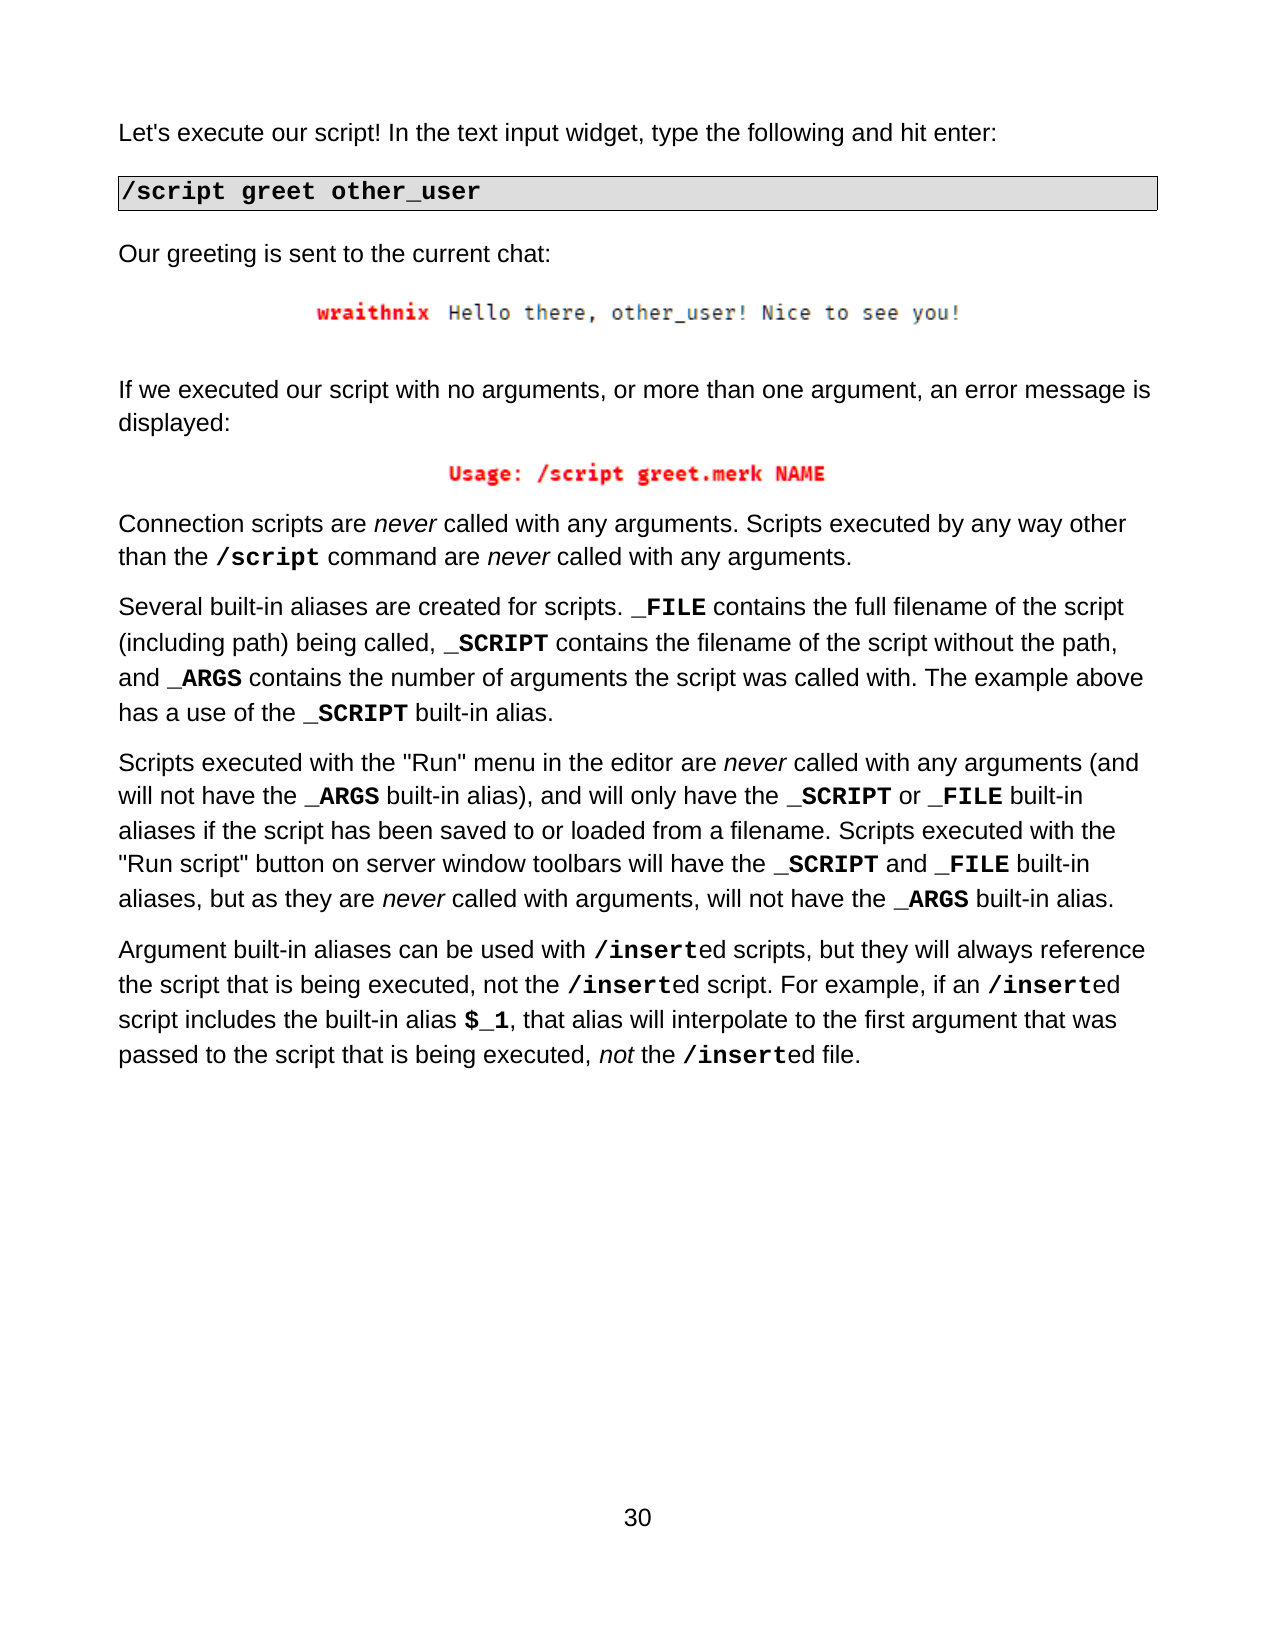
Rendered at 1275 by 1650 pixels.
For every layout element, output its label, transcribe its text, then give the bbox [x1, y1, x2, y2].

text Scripts executed with the "Run" menu in the editor are never called with any arguments (and will not have the _ARGS built-in alias), and will only have the _SCRIPT or _FILE built-in aliases if the script has been saved to or loaded from a filename. Scripts executed with the "Run script" button on server window toolbars will have the _SCRIPT and _FILE built-in aliases, but as they are never called with arguments, will not have the _ARGS built-in alias. [118, 748, 1157, 915]
table_header /script greet other_user [119, 177, 1157, 210]
text Argument built-in aliases can be used with /inserted scripts, but they will always reference the script that is being executed, not the /inserted script. For example, if an /inserted script includes the built-in alias $_1, that alias will interpolate to the first argument that was passed to the script that is being executed, not the /inserted file. [118, 934, 1157, 1071]
text Several built-in aliases are created for scripts. _FILE contains the full filename of the script (including path) being called, _SCRIPT contains the filename of the script without the path, and _ARGS contains the number of arguments the script was called with. The example above has a use of the _SCRIPT built-in alias. [118, 592, 1157, 729]
text Our greeting is sent to the current chat: [118, 239, 1157, 268]
picture [443, 456, 832, 491]
text If we executed our script with no arguments, or more than one argument, an error message is displayed: [118, 375, 1157, 437]
text Let's execute our script! In the text input widget, type the following and hit enter: [118, 118, 1157, 147]
text Connection scripts are never called with any arguments. Scripts executed by any way other than the /script command are never called with any arguments. [118, 509, 1157, 573]
picture [311, 296, 964, 328]
